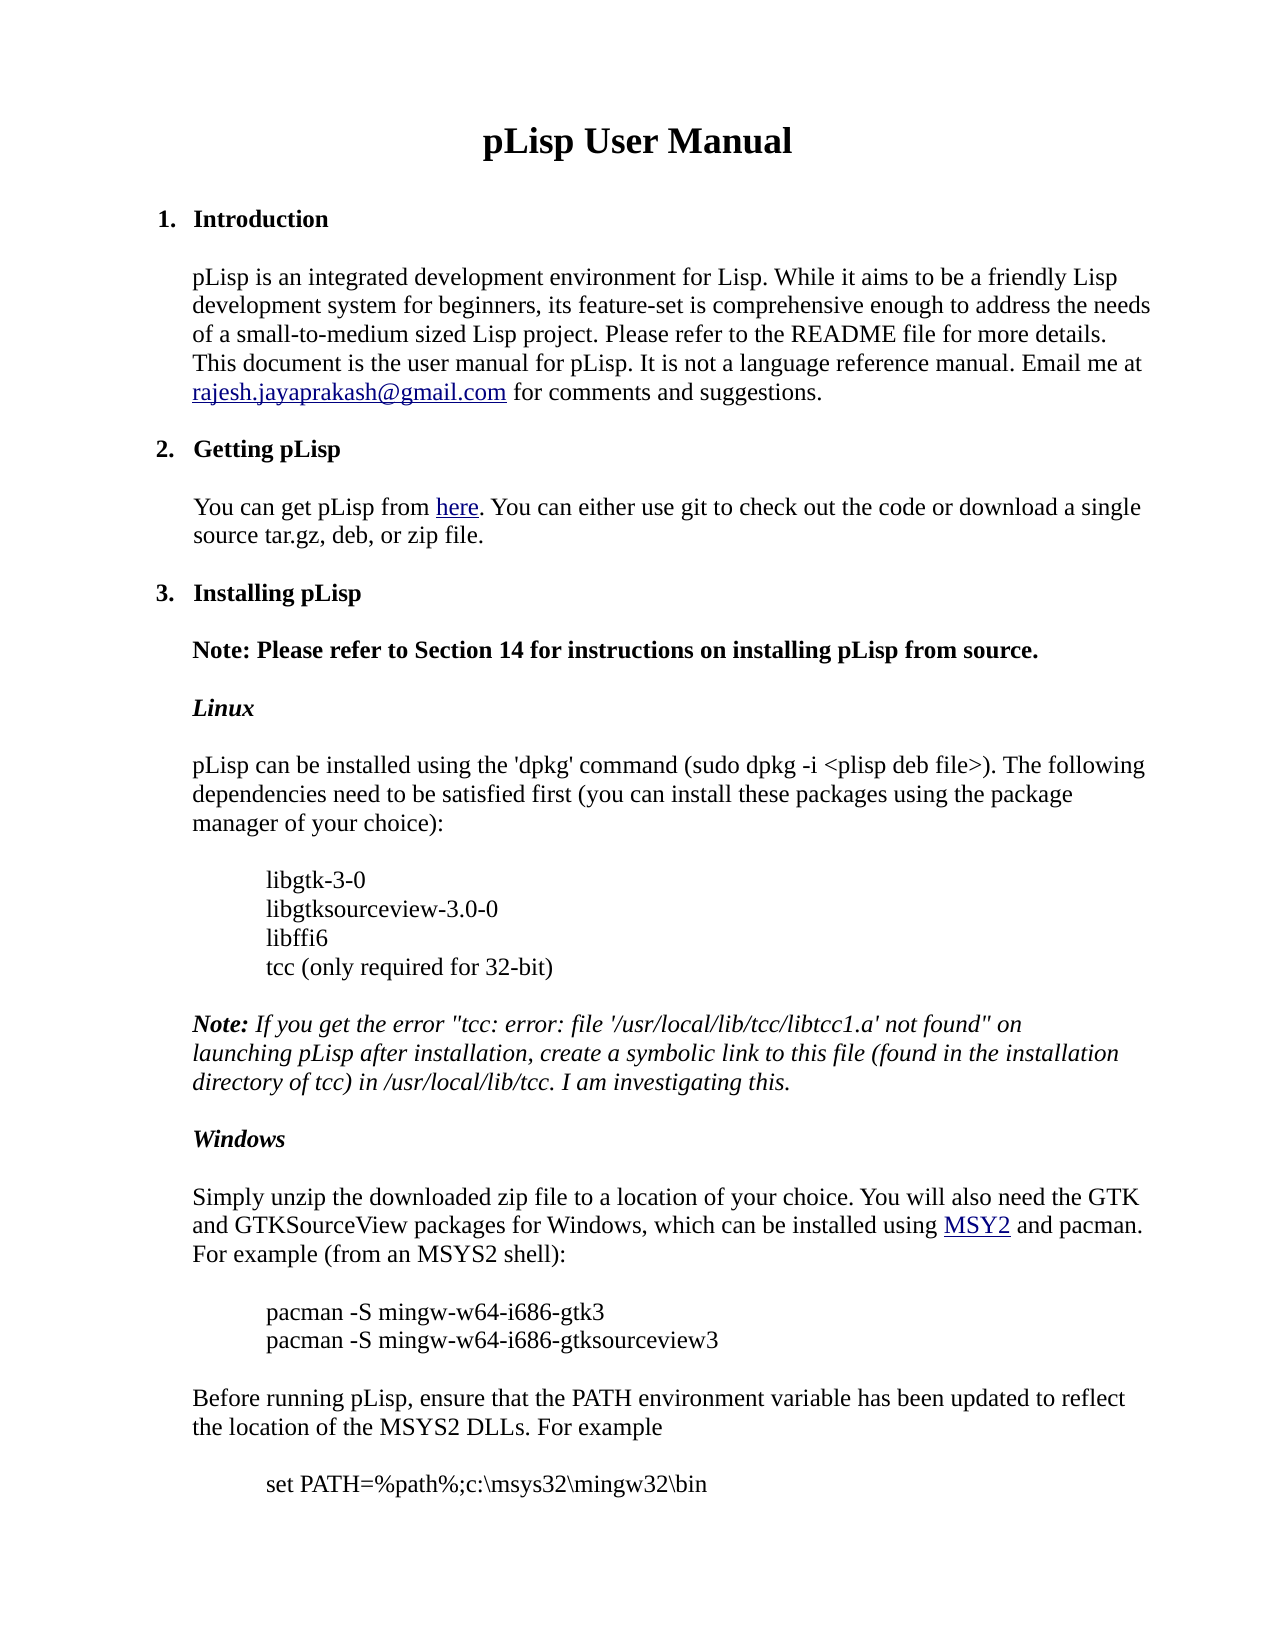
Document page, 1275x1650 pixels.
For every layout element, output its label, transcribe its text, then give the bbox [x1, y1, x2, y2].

text Windows [118, 1124, 1157, 1153]
text libgtksourceview-3.0-0 [118, 894, 1157, 923]
text pacman -S mingw-w64-i686-gtksourceview3 [118, 1326, 1157, 1354]
list Introduction [157, 204, 1157, 233]
text pacman -S mingw-w64-i686-gtk3 [118, 1297, 1157, 1326]
text set PATH=%path%;c:\msys32\mingw32\bin [118, 1469, 1157, 1498]
list pLisp is an integrated development environment for Lisp. While it aims to be a friendly Lisp development system for beginners, its feature-set is comprehensive enough to address the needs of a small-to-medium sized Lisp project. Please refer to the README file for more details. This document is the user manual for pLisp. It is not a language reference manual. Email me at rajesh.jayaprakash@gmail.com for comments and suggestions. [154, 262, 1157, 406]
text Before running pLisp, ensure that the PATH environment variable has been updated to reflect the location of the MSYS2 DLLs. For example [118, 1383, 1157, 1441]
text tcc (only required for 32-bit) [118, 952, 1157, 981]
text Note: Please refer to Section 14 for instructions on installing pLisp from source. [118, 636, 1157, 664]
list Installing pLisp [156, 578, 1157, 607]
text Simply unzip the downloaded zip file to a location of your choice. You will also need the GTK and GTKSourceView packages for Windows, which can be installed using MSY2 and pacman. For example (from an MSYS2 shell): [118, 1182, 1157, 1268]
text pLisp can be installed using the 'dpkg' command (sudo dpkg -i <plisp deb file>). The following dependencies need to be satisfied first (you can install these packages using the package manager of your choice): [118, 751, 1157, 837]
list You can get pLisp from here. You can either use git to check out the code or download a single source tar.gz, deb, or zip file. [156, 492, 1157, 549]
text pLisp User Manual [118, 118, 1157, 161]
text libgtk-3-0 [118, 866, 1157, 894]
text Note: If you get the error "tcc: error: file '/usr/local/lib/tcc/libtcc1.a' not found" on launching pLisp after installation, create a symbolic link to this file (found in the installation directory of tcc) in /usr/local/lib/tcc. I am investigating this. [118, 1009, 1157, 1096]
text Linux [118, 693, 1157, 722]
text libffi6 [118, 923, 1157, 952]
list Getting pLisp [156, 434, 1157, 463]
